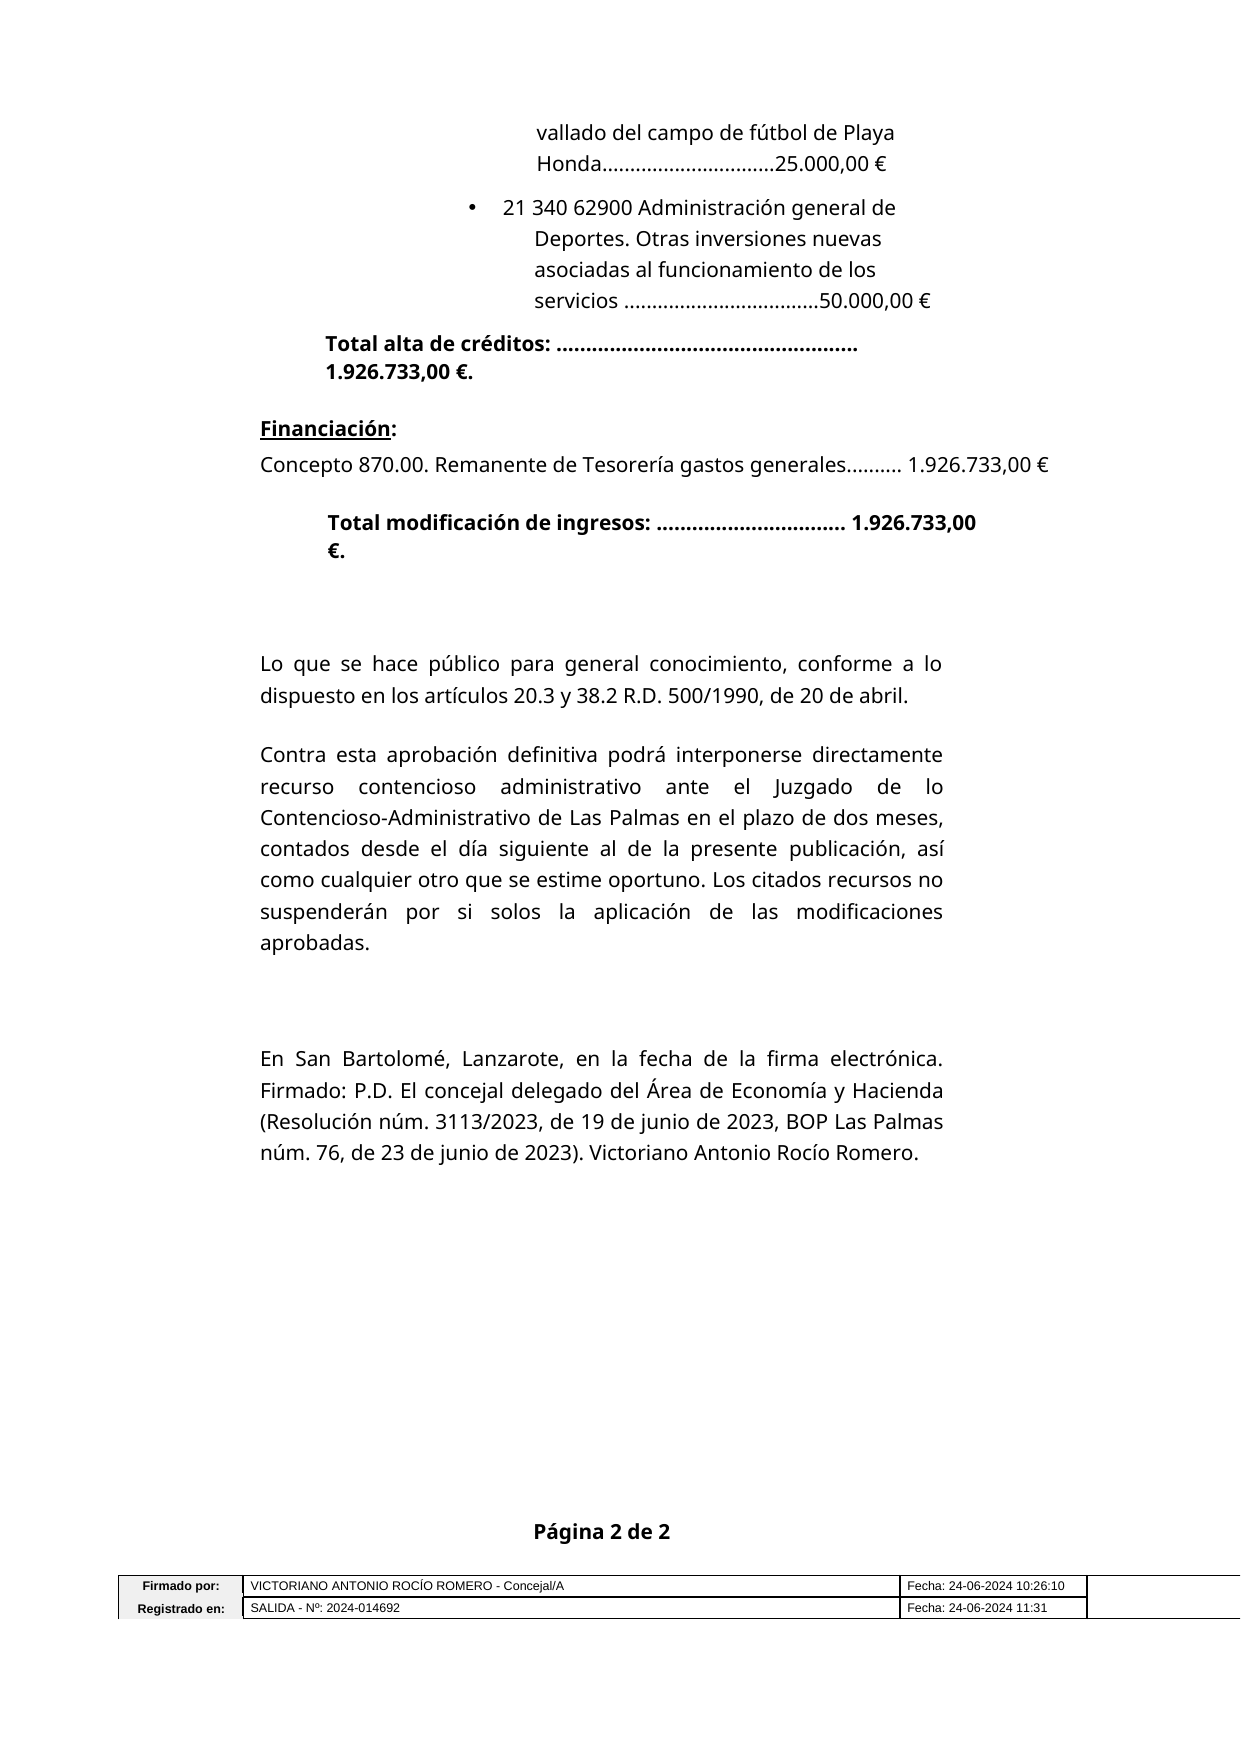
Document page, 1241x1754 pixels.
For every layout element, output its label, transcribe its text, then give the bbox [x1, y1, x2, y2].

text Página 2 de 2 [242, 1517, 961, 1545]
text Total modificación de ingresos: ................................ 1.926.733,00 €. [327, 508, 988, 565]
table_cell Registrado en: [119, 1600, 242, 1616]
text Financiación: [260, 414, 1122, 443]
list vallado del campo de fútbol de Playa Honda...............................25.000,00 € [468, 118, 943, 178]
table_header Firmado por: [119, 1576, 242, 1593]
text Total alta de créditos: ................................................... 1.926.733,00 €. [325, 329, 988, 386]
table_header VICTORIANO ANTONIO ROCÍO ROMERO - Concejal/A [244, 1576, 899, 1596]
table_header [1088, 1576, 1240, 1618]
text Concepto 870.00. Remanente de Tesorería gastos generales.......... 1.926.733,00 € [260, 451, 1122, 479]
text Lo que se hace público para general conocimiento, conforme a lo dispuesto en los artículos 20.3 y 38.2 R.D. 500/1990, de 20 de abril. [260, 649, 943, 709]
text En San Bartolomé, Lanzarote, en la fecha de la firma electrónica. Firmado: P.D. El concejal delegado del Área de Economía y Hacienda (Resolución núm. 3113/2023, de 19 de junio de 2023, BOP Las Palmas núm. 76, de 23 de junio de 2023). Victoriano Antonio Rocío Romero. [260, 1044, 944, 1167]
table_cell SALIDA - Nº: 2024-014692 [244, 1598, 899, 1618]
table_cell Fecha: 24-06-2024 11:31 [901, 1598, 1086, 1618]
table_header Fecha: 24-06-2024 10:26:10 [901, 1576, 1086, 1596]
text Contra esta aprobación definitiva podrá interponerse directamente recurso contencioso administrativo ante el Juzgado de lo Contencioso-Administrativo de Las Palmas en el plazo de dos meses, contados desde el día siguiente al de la presente publicación, así como cualquier otro que se estime oportuno. Los citados recursos no suspenderán por si solos la aplicación de las modificaciones aprobadas. [260, 741, 944, 957]
list 21 340 62900 Administración general de Deportes. Otras inversiones nuevas asociadas al funcionamiento de los servicios ...................................50.000,00 € [468, 193, 943, 315]
